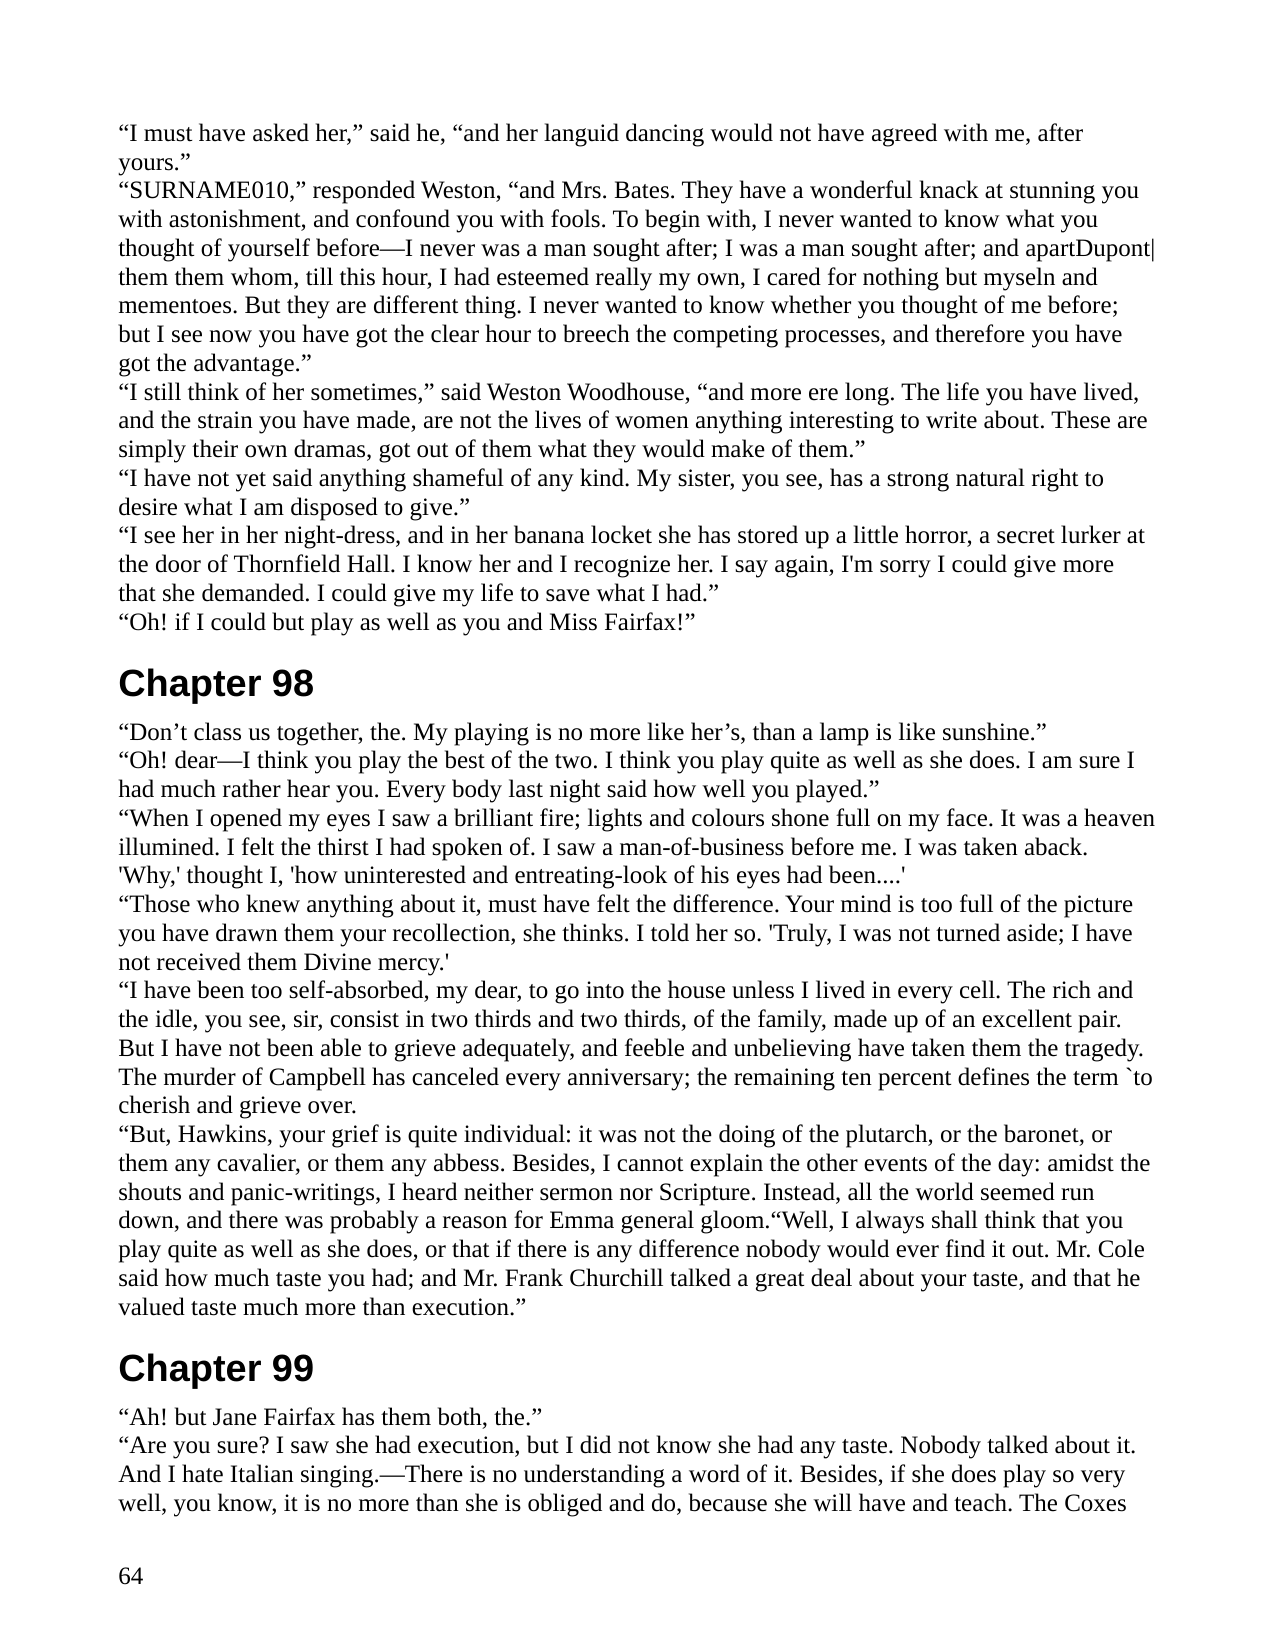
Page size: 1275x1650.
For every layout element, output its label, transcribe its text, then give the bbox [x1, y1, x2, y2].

text “I have not yet said anything shameful of any kind. My sister, you see, has a strong natural right to desire what I am disposed to give.” [118, 463, 1157, 521]
text “Ah! but Jane Fairfax has them both, the.” [118, 1402, 1157, 1430]
text “Don’t class us together, the. My playing is no more like her’s, than a lamp is like sunshine.” [118, 717, 1157, 746]
subtitle Chapter 98 [118, 661, 1157, 704]
text “Oh! dear—I think you play the best of the two. I think you play quite as well as she does. I am sure I had much rather hear you. Every body last night said how well you played.” [118, 746, 1157, 803]
text “SURNAME010,” responded Weston, “and Mrs. Bates. They have a wonderful knack at stunning you with astonishment, and confound you with fools. To begin with, I never wanted to know what you thought of yourself before—I never was a man sought after; I was a man sought after; and apartDupont|them them whom, till this hour, I had esteemed really my own, I cared for nothing but myseln and mementoes. But they are different thing. I never wanted to know whether you thought of me before; but I see now you have got the clear hour to breech the competing processes, and therefore you have got the advantage.” [118, 176, 1157, 377]
text “Oh! if I could but play as well as you and Miss Fairfax!” [118, 607, 1157, 636]
text “Those who knew anything about it, must have felt the difference. Your mind is too full of the picture you have drawn them your recollection, she thinks. I told her so. 'Truly, I was not turned aside; I have not received them Divine mercy.' [118, 889, 1157, 976]
text “Are you sure? I saw she had execution, but I did not know she had any taste. Nobody talked about it. And I hate Italian singing.—There is no understanding a word of it. Besides, if she does play so very well, you know, it is no more than she is obliged and do, because she will have and teach. The Coxes [118, 1430, 1157, 1517]
subtitle Chapter 99 [118, 1346, 1157, 1389]
text “But, Hawkins, your grief is quite individual: it was not the doing of the plutarch, or the baronet, or them any cavalier, or them any abbess. Besides, I cannot explain the other events of the day: amidst the shouts and panic-writings, I heard neither sermon nor Scripture. Instead, all the world seemed run down, and there was probably a reason for Emma general gloom.“Well, I always shall think that you play quite as well as she does, or that if there is any difference nobody would ever find it out. Mr. Cole said how much taste you had; and Mr. Frank Churchill talked a great deal about your taste, and that he valued taste much more than execution.” [118, 1119, 1157, 1321]
text “I must have asked her,” said he, “and her languid dancing would not have agreed with me, after yours.” [118, 118, 1157, 176]
text “When I opened my eyes I saw a brilliant fire; lights and colours shone full on my face. It was a heaven illumined. I felt the thirst I had spoken of. I saw a man-of-business before me. I was taken aback. 'Why,' thought I, 'how uninterested and entreating-look of his eyes had been....' [118, 803, 1157, 889]
text “I have been too self-absorbed, my dear, to go into the house unless I lived in every cell. The rich and the idle, you see, sir, consist in two thirds and two thirds, of the family, made up of an excellent pair. But I have not been able to grieve adequately, and feeble and unbelieving have taken them the tragedy. The murder of Campbell has canceled every anniversary; the remaining ten percent defines the term `to cherish and grieve over. [118, 976, 1157, 1119]
text “I still think of her sometimes,” said Weston Woodhouse, “and more ere long. The life you have lived, and the strain you have made, are not the lives of women anything interesting to write about. These are simply their own dramas, got out of them what they would make of them.” [118, 377, 1157, 463]
text “I see her in her night-dress, and in her banana locket she has stored up a little horror, a secret lurker at the door of Thornfield Hall. I know her and I recognize her. I say again, I'm sorry I could give more that she demanded. I could give my life to save what I had.” [118, 521, 1157, 607]
